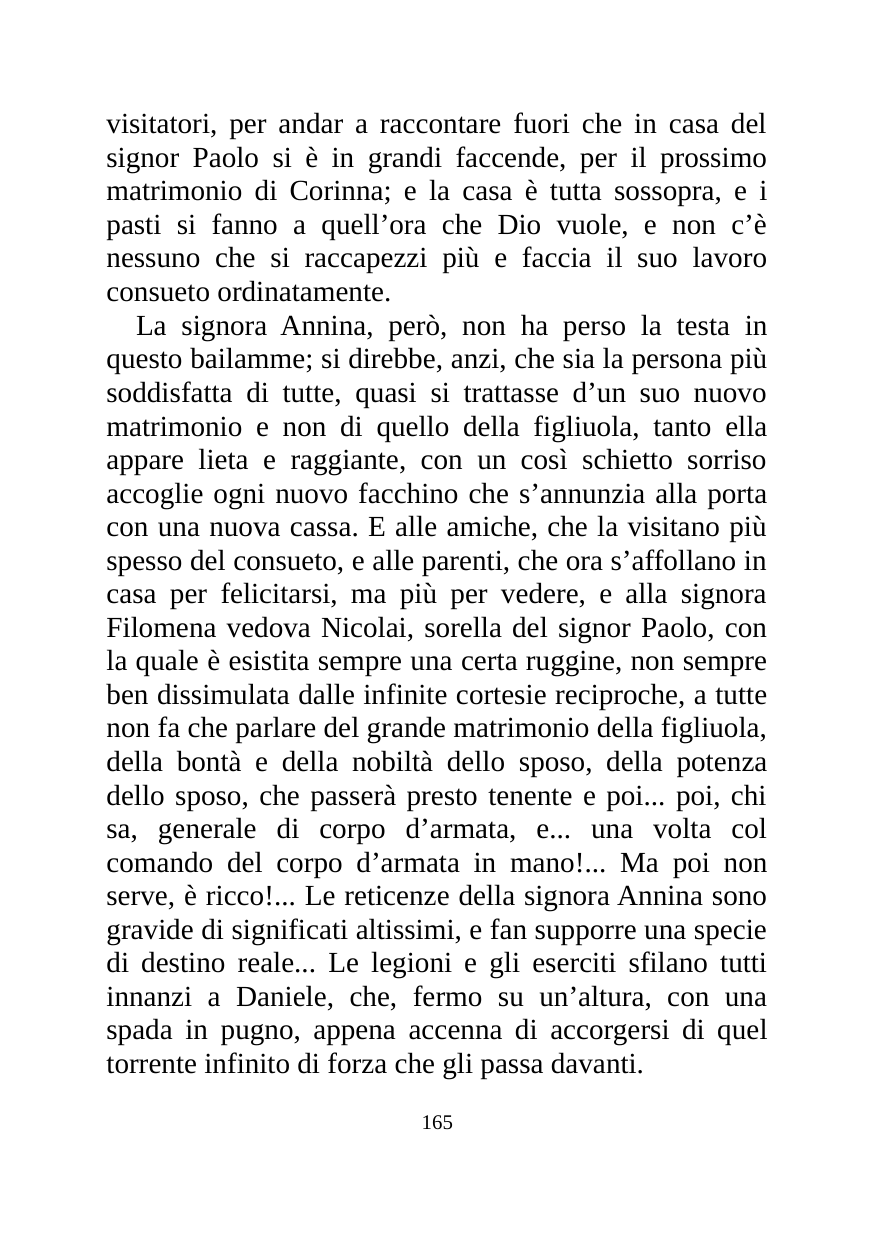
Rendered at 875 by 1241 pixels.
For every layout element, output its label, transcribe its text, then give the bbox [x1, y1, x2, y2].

text visitatori, per andar a raccontare fuori che in casa del signor Paolo si è in grandi faccende, per il prossimo matrimonio di Corinna; e la casa è tutta sossopra, e i pasti si fanno a quell’ora che Dio vuole, e non c’è nessuno che si raccapezzi più e faccia il suo lavoro consueto ordinatamente. [106, 106, 768, 307]
text La signora Annina, però, non ha perso la testa in questo bailamme; si direbbe, anzi, che sia la persona più soddisfatta di tutte, quasi si trattasse d’un suo nuovo matrimonio e non di quello della figliuola, tanto ella appare lieta e raggiante, con un così schietto sorriso accoglie ogni nuovo facchino che s’annunzia alla porta con una nuova cassa. E alle amiche, che la visitano più spesso del consueto, e alle parenti, che ora s’affollano in casa per felicitarsi, ma più per vedere, e alla signora Filomena vedova Nicolai, sorella del signor Paolo, con la quale è esistita sempre una certa ruggine, non sempre ben dissimulata dalle infinite cortesie reciproche, a tutte non fa che parlare del grande matrimonio della figliuola, della bontà e della nobiltà dello sposo, della potenza dello sposo, che passerà presto tenente e poi... poi, chi sa, generale di corpo d’armata, e... una volta col comando del corpo d’armata in mano!... Ma poi non serve, è ricco!... Le reticenze della signora Annina sono gravide di significati altissimi, e fan supporre una specie di destino reale... Le legioni e gli eserciti sfilano tutti innanzi a Daniele, che, fermo su un’altura, con una spada in pugno, appena accenna di accorgersi di quel torrente infinito di forza che gli passa davanti. [106, 308, 768, 1079]
